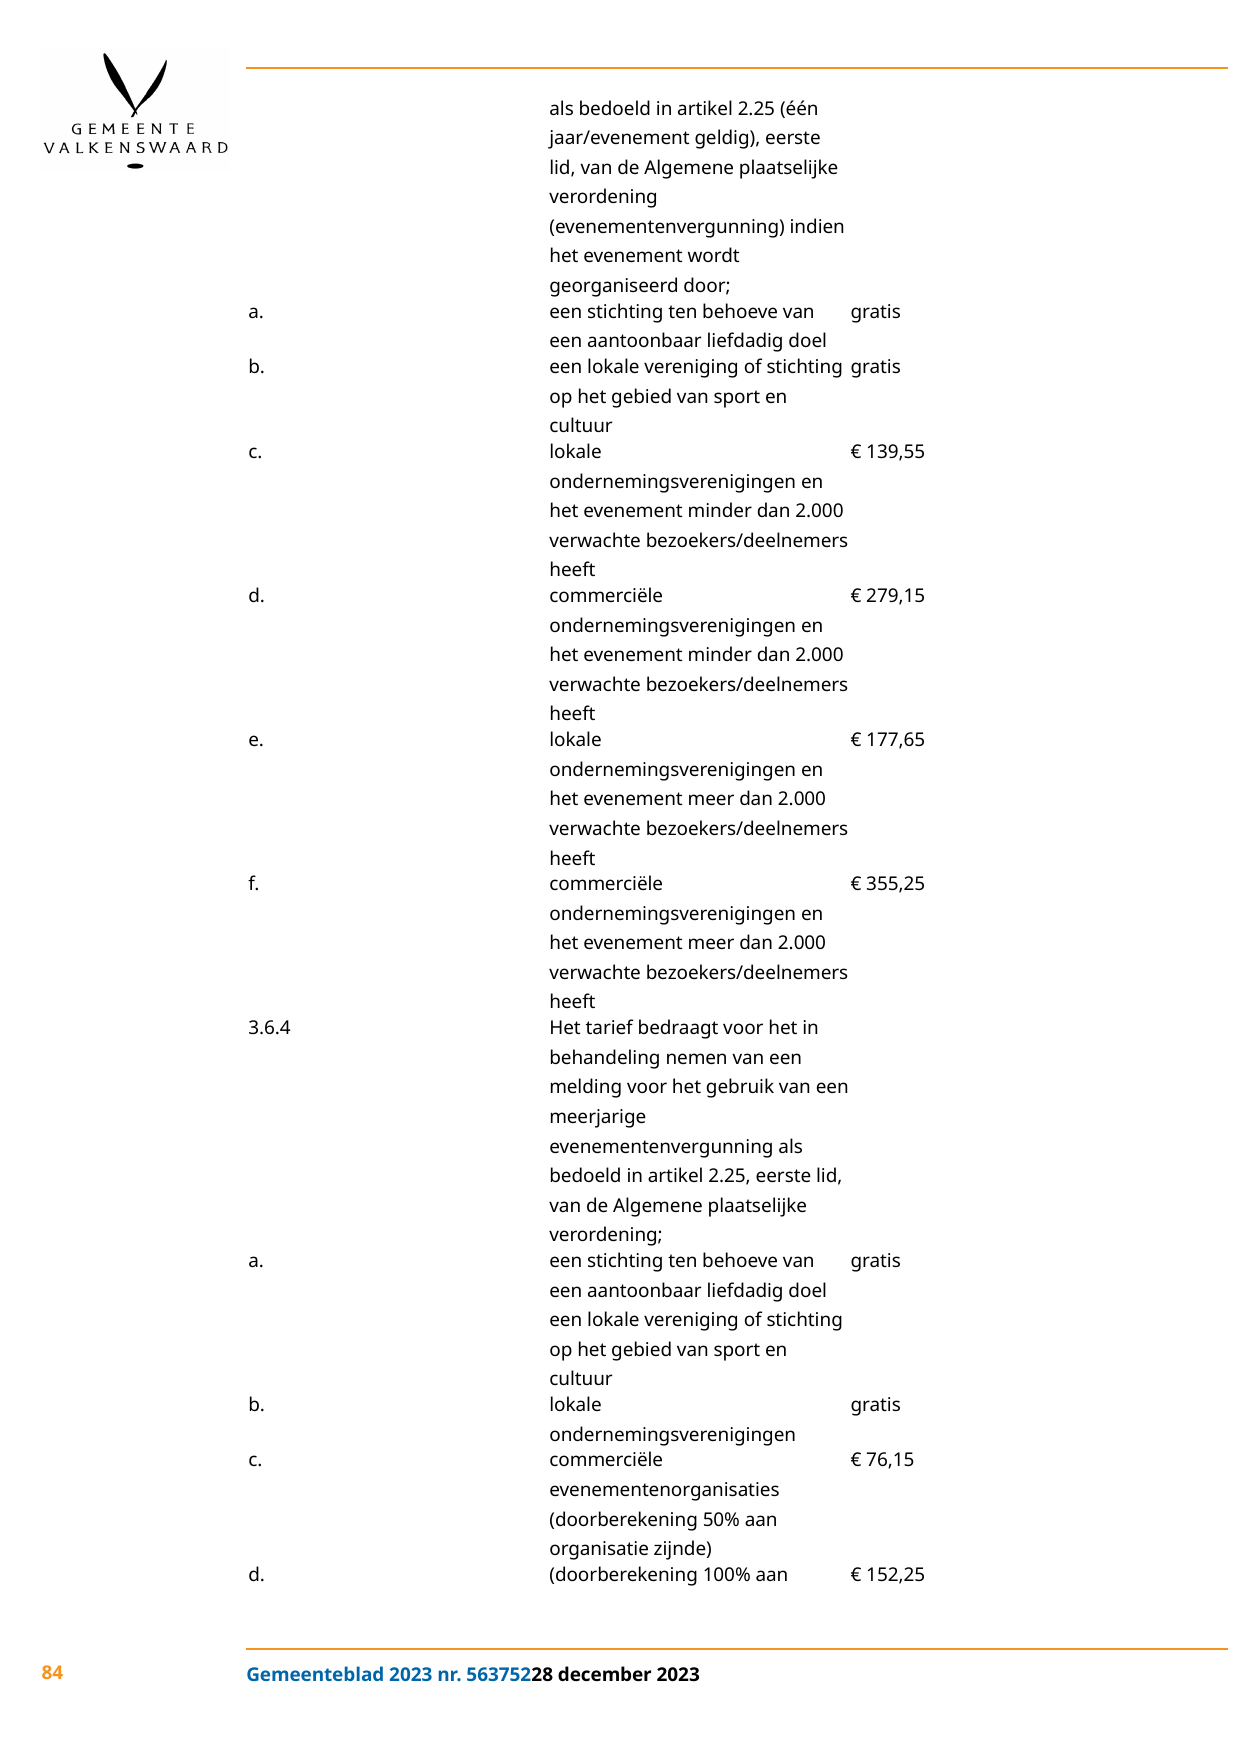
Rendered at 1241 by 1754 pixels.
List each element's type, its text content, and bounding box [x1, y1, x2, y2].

table_cell c. [248, 1447, 549, 1561]
table_cell d. [248, 582, 549, 726]
table_cell een lokale vereniging of stichting op het gebied van sport en cultuur [549, 353, 850, 438]
table_cell 3.6.4 [248, 1015, 549, 1247]
table_cell f. [248, 870, 549, 1014]
table_cell lokale ondernemingsverenigingen [549, 1391, 850, 1447]
table_cell b. [248, 353, 549, 438]
table_cell [248, 95, 549, 298]
table_cell commerciële evenementenorganisaties (doorberekening 50% aan organisatie zijnde) [549, 1447, 850, 1561]
table_cell e. [248, 726, 549, 870]
table_cell a. [248, 1247, 549, 1391]
table_cell gratis [850, 1391, 1152, 1447]
table_cell d. [248, 1561, 549, 1587]
table_cell € 152,25 [850, 1561, 1152, 1587]
table_cell gratis [850, 1247, 1152, 1391]
table_cell € 355,25 [850, 870, 1152, 1014]
table_cell gratis [850, 353, 1152, 438]
table_cell als bedoeld in artikel 2.25 (één jaar/evenement geldig), eerste lid, van de Algemene plaatselijke verordening (evenementenvergunning) indien het evenement wordt georganiseerd door; [549, 95, 850, 298]
table_cell Het tarief bedraagt voor het in behandeling nemen van een melding voor het gebruik van een meerjarige evenementenvergunning als bedoeld in artikel 2.25, eerste lid, van de Algemene plaatselijke verordening; [549, 1015, 850, 1247]
table_cell een stichting ten behoeve van een aantoonbaar liefdadig doel een lokale vereniging of stichting op het gebied van sport en cultuur [549, 1247, 850, 1391]
table_cell een stichting ten behoeve van een aantoonbaar liefdadig doel [549, 298, 850, 353]
table_cell € 177,65 [850, 726, 1152, 870]
table_cell € 76,15 [850, 1447, 1152, 1561]
table_cell € 139,55 [850, 438, 1152, 582]
table_cell gratis [850, 298, 1152, 353]
picture [41, 47, 231, 172]
table_cell b. [248, 1391, 549, 1447]
table_cell a. [248, 298, 549, 353]
table_cell [850, 1015, 1152, 1247]
table_cell lokale ondernemingsverenigingen en het evenement minder dan 2.000 verwachte bezoekers/deelnemers heeft [549, 438, 850, 582]
table_cell commerciële ondernemingsverenigingen en het evenement minder dan 2.000 verwachte bezoekers/deelnemers heeft [549, 582, 850, 726]
table_cell [850, 95, 1152, 298]
table_cell € 279,15 [850, 582, 1152, 726]
table_cell c. [248, 438, 549, 582]
table_cell lokale ondernemingsverenigingen en het evenement meer dan 2.000 verwachte bezoekers/deelnemers heeft [549, 726, 850, 870]
table_cell commerciële ondernemingsverenigingen en het evenement meer dan 2.000 verwachte bezoekers/deelnemers heeft [549, 870, 850, 1014]
table_cell (doorberekening 100% aan [549, 1561, 850, 1587]
